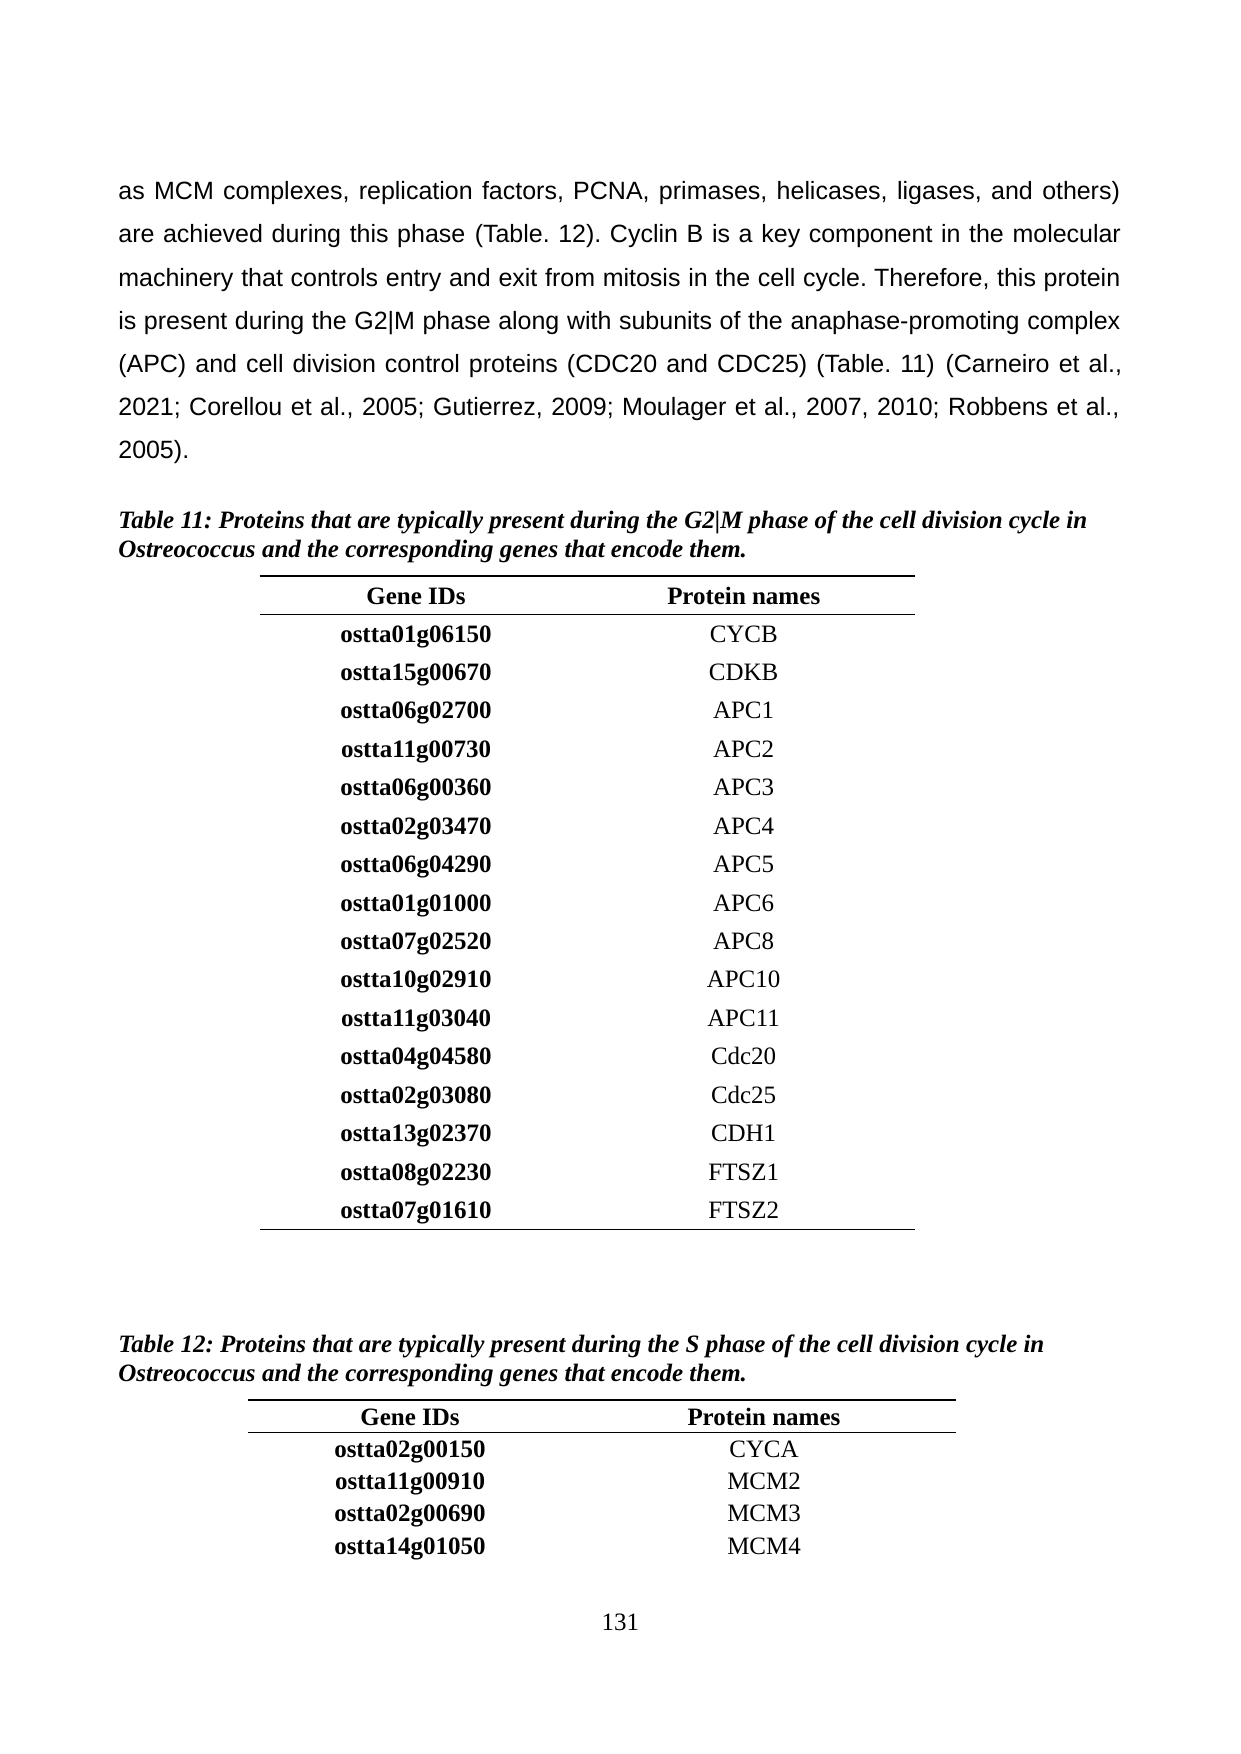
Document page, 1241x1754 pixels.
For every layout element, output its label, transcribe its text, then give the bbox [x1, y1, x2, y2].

table_cell APC3 [572, 768, 915, 806]
table_cell ostta04g04580 [260, 1037, 572, 1075]
table_cell ostta07g02520 [260, 921, 572, 960]
table_cell APC1 [572, 691, 915, 729]
table_cell FTSZ1 [572, 1152, 915, 1190]
table_cell ostta10g02910 [260, 960, 572, 998]
table_cell APC10 [572, 960, 915, 998]
table_cell APC4 [572, 806, 915, 844]
table_cell APC11 [572, 998, 915, 1037]
table_header Protein names [572, 577, 915, 614]
table_cell APC5 [572, 844, 915, 883]
table_cell ostta06g00360 [260, 768, 572, 806]
table_cell ostta02g00150 [248, 1433, 572, 1464]
table_cell ostta02g00690 [248, 1497, 572, 1529]
text Table 11: Proteins that are typically present during the G2|M phase of the cell division cycle in Ostreococcus and the corresponding genes that encode them. [118, 505, 1122, 563]
table_cell CDH1 [572, 1114, 915, 1152]
table_cell ostta08g02230 [260, 1152, 572, 1190]
table_cell CYCB [572, 615, 915, 652]
table_cell CYCA [572, 1433, 956, 1464]
table_cell ostta14g01050 [248, 1529, 572, 1562]
table_cell ostta01g01000 [260, 883, 572, 921]
table_cell ostta11g00730 [260, 729, 572, 767]
table_cell ostta06g04290 [260, 844, 572, 883]
table_cell ostta01g06150 [260, 615, 572, 652]
table_header Protein names [572, 1401, 956, 1432]
text Table 12: Proteins that are typically present during the S phase of the cell division cycle in Ostreococcus and the corresponding genes that encode them. [118, 1329, 1122, 1387]
table_cell FTSZ2 [572, 1190, 915, 1229]
table_cell MCM3 [572, 1497, 956, 1529]
table_header Gene IDs [260, 577, 572, 614]
table_cell Cdc25 [572, 1075, 915, 1113]
table_cell CDKB [572, 652, 915, 691]
table_cell ostta15g00670 [260, 652, 572, 691]
table_cell APC6 [572, 883, 915, 921]
table_cell ostta02g03080 [260, 1075, 572, 1113]
table_cell MCM2 [572, 1464, 956, 1497]
table_cell ostta11g03040 [260, 998, 572, 1037]
table_cell ostta11g00910 [248, 1464, 572, 1497]
table_cell APC8 [572, 921, 915, 960]
table_header Gene IDs [248, 1401, 572, 1432]
table_cell ostta06g02700 [260, 691, 572, 729]
table_cell ostta07g01610 [260, 1190, 572, 1229]
table_cell ostta02g03470 [260, 806, 572, 844]
table_cell APC2 [572, 729, 915, 767]
table_cell Cdc20 [572, 1037, 915, 1075]
text as MCM complexes, replication factors, PCNA, primases, helicases, ligases, and others) are achieved during this phase (Table. 12). Cyclin B is a key component in the molecular machinery that controls entry and exit from mitosis in the cell cycle. Therefore, this protein is present during the G2|M phase along with subunits of the anaphase-promoting complex (APC) and cell division control proteins (CDC20 and CDC25) (Table. 11) (Carneiro et al., 2021; Corellou et al., 2005; Gutierrez, 2009; Moulager et al., 2007, 2010; Robbens et al., 2005)⁠⁠⁠. [118, 176, 1122, 464]
table_cell ostta13g02370 [260, 1114, 572, 1152]
table_cell MCM4 [572, 1529, 956, 1562]
